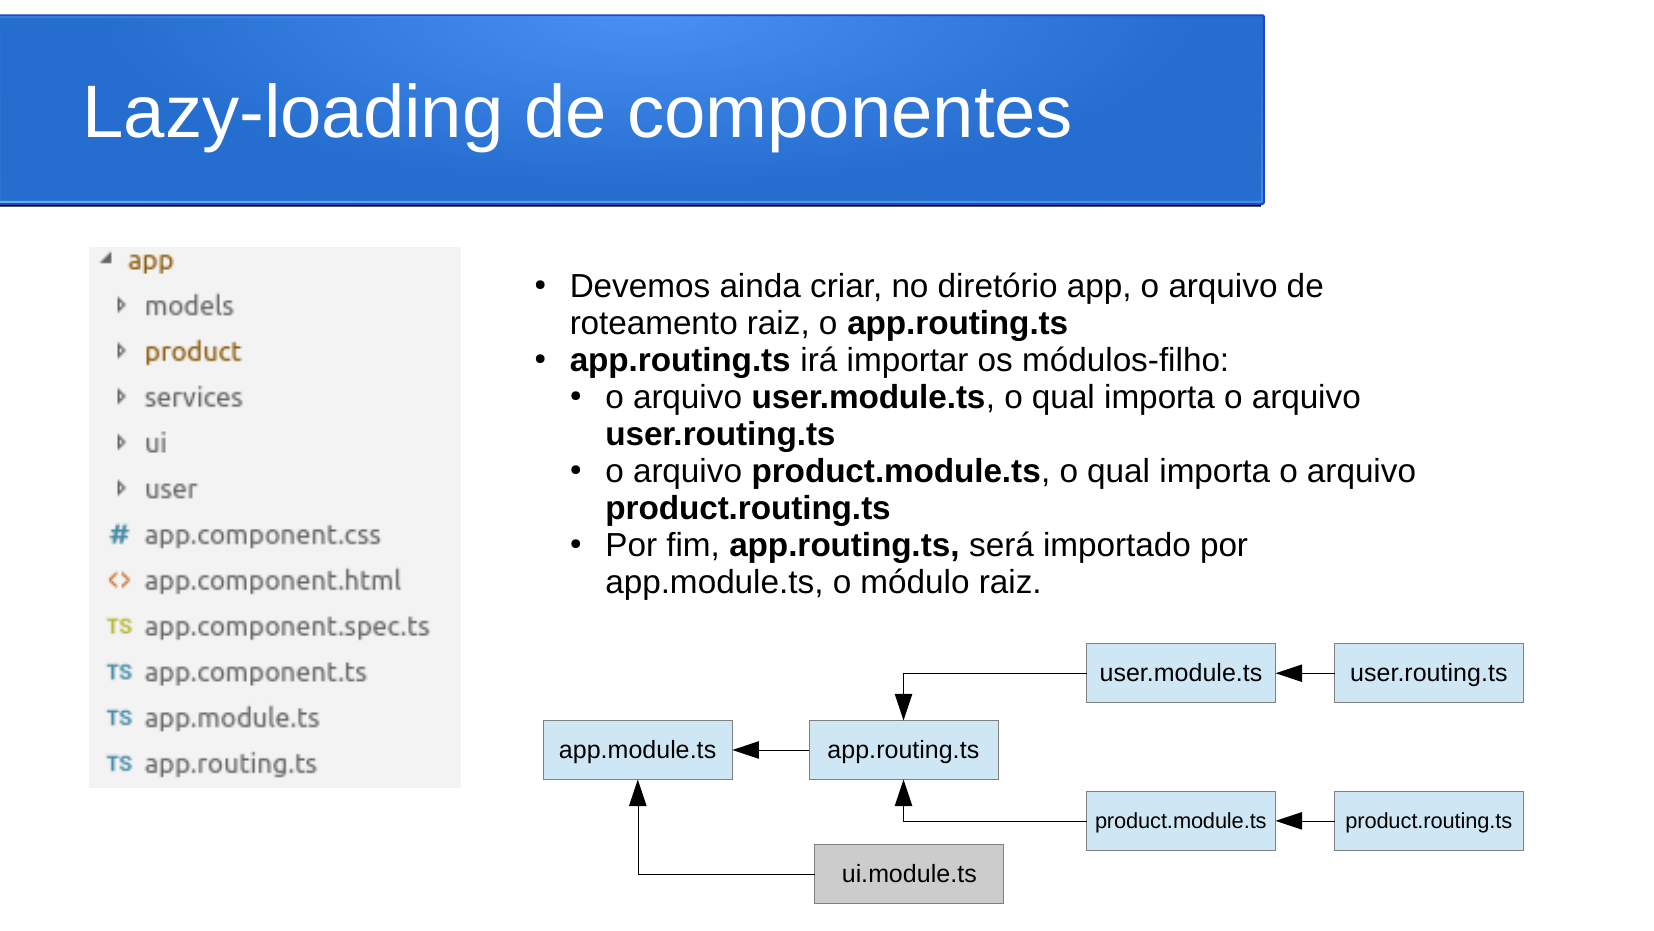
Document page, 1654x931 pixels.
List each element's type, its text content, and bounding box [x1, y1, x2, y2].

text_box app.module.ts [543, 720, 733, 780]
text_box Devemos ainda criar, no diretório app, o arquivo de roteamento raiz, o app.routing.ts app.routing.ts irá importar os módulos-filho: o arquivo user.module.ts, o qual importa o arquivo user.routing.ts o arquivo product.module.ts, o qual importa o arquivo product.routing.ts Por fim, app.routing.ts, será importado por app.module.ts, o módulo raiz. [519, 259, 1453, 608]
text_box product.module.ts [1086, 791, 1276, 851]
text_box user.module.ts [1086, 643, 1276, 703]
text_box ui.module.ts [814, 844, 1004, 904]
title Lazy-loading de componentes [82, 35, 1235, 189]
text_box user.routing.ts [1334, 643, 1524, 703]
picture [89, 247, 461, 788]
text_box product.routing.ts [1334, 791, 1524, 851]
text_box app.routing.ts [809, 720, 999, 780]
